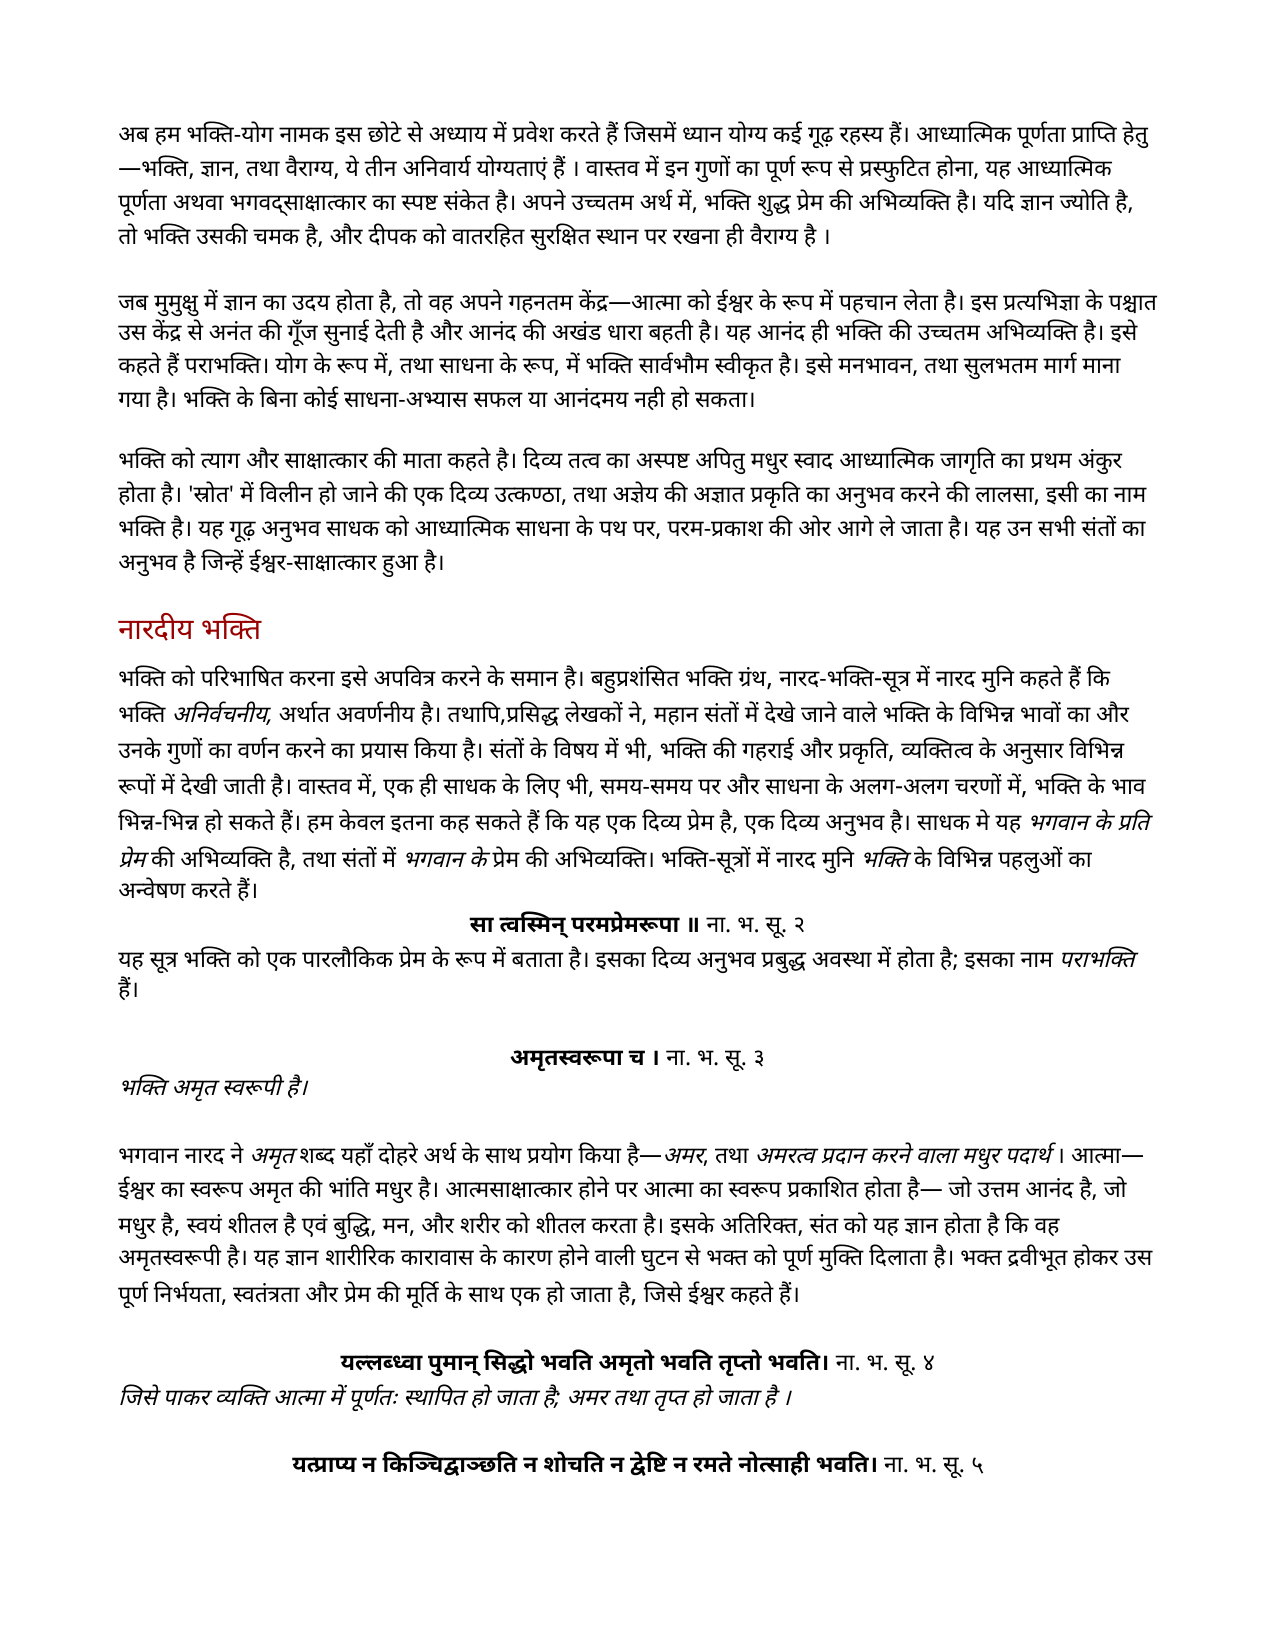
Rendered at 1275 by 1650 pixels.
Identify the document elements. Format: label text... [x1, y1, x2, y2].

text जब मुमुक्षु में ज्ञान का उदय होता है, तो वह अपने गहनतम केंद्र—आत्मा को ईश्वर के रूप में पहचान लेता है। इस प्रत्यभिज्ञा के पश्चात उस केंद्र से अनंत की गूँज सुनाई देती है और आनंद की अखंड धारा बहती है। यह आनंद ही भक्ति की उच्चतम अभिव्यक्ति है। इसे कहते हैं पराभक्ति। योग के रूप में, तथा साधना के रूप, में भक्ति सार्वभौम स्वीकृत है। इसे मनभावन, तथा सुलभतम मार्ग माना गया है। भक्ति के बिना कोई साधना-अभ्यास सफल या आनंदमय नही हो सकता। [118, 286, 1157, 417]
text यत्प्राप्य न किञ्चिद्वाञ्छति न शोचति न द्वेष्टि न रमते नोत्साही भवति। ना. भ. सू. ५ [118, 1448, 1157, 1483]
subtitle नारदीय भक्ति [118, 613, 1157, 651]
text भगवान नारद ने अमृत शब्द यहाँ दोहरे अर्थ के साथ प्रयोग किया है—अमर, तथा अमरत्व प्रदान करने वाला मधुर पदार्थ । आत्मा—ईश्वर का स्वरूप अमृत की भांति मधुर है। आत्मसाक्षात्कार होने पर आत्मा का स्वरूप प्रकाशित होता है— जो उत्तम आनंद है, जो मधुर है, स्वयं शीतल है एवं बुद्धि, मन, और शरीर को शीतल करता है। इसके अतिरिक्त, संत को यह ज्ञान होता है कि वह अमृतस्वरूपी है। यह ज्ञान शारीरिक कारावास के कारण होने वाली घुटन से भक्त को पूर्ण मुक्ति दिलाता है। भक्त द्रवीभूत होकर उस पूर्ण निर्भयता, स्वतंत्रता और प्रेम की मूर्ति के साथ एक हो जाता है, जिसे ईश्वर कहते हैं। [118, 1139, 1157, 1312]
text सा त्वस्मिन् परमप्रेमरूपा ॥ ना. भ. सू. २ [118, 908, 1157, 943]
text भक्ति को त्याग और साक्षात्कार की माता कहते है। दिव्य तत्व का अस्पष्ट अपितु मधुर स्वाद आध्यात्मिक जागृति का प्रथम अंकुर होता है। 'स्रोत' में विलीन हो जाने की एक दिव्य उत्कण्ठा, तथा अज्ञेय की अज्ञात प्रकृति का अनुभव करने की लालसा, इसी का नाम भक्ति है। यह गूढ़ अनुभव साधक को आध्यात्मिक साधना के पथ पर, परम-प्रकाश की ओर आगे ले जाता है। यह उन सभी संतों का अनुभव है जिन्हें ईश्वर-साक्षात्कार हुआ है। [118, 448, 1157, 580]
text भक्ति को परिभाषित करना इसे अपवित्र करने के समान है। बहुप्रशंसित भक्ति ग्रंथ, नारद-भक्ति-सूत्र में नारद मुनि कहते हैं कि भक्ति अनिर्वचनीय, अर्थात अवर्णनीय है। तथापि,प्रसिद्ध लेखकों ने, महान संतों में देखे जाने वाले भक्ति के विभिन्न भावों का और उनके गुणों का वर्णन करने का प्रयास किया है। संतों के विषय में भी, भक्ति की गहराई और प्रकृति, व्यक्तित्व के अनुसार विभिन्न रूपों में देखी जाती है। वास्तव में, एक ही साधक के लिए भी, समय-समय पर और साधना के अलग-अलग चरणों में, भक्ति के भाव भिन्न-भिन्न हो सकते हैं। हम केवल इतना कह सकते हैं कि यह एक दिव्य प्रेम है, एक दिव्य अनुभव है। साधक मे यह भगवान के प्रति प्रेम की अभिव्यक्ति है, तथा संतों में भगवान के प्रेम की अभिव्यक्ति। भक्ति-सूत्रों में नारद मुनि भक्ति के विभिन्न पहलुओं का अन्वेषण करते हैं। [118, 659, 1157, 908]
text जिसे पाकर व्यक्ति आत्मा में पूर्णतः स्थापित हो जाता है; अमर तथा तृप्त हो जाता है । [118, 1380, 1157, 1414]
text भक्ति अमृत स्वरूपी है। [118, 1075, 1157, 1105]
text यल्लब्ध्वा पुमान् सिद्धो भवति अमृतो भवति तृप्तो भवति। ना. भ. सू. ४ [118, 1346, 1157, 1380]
text अमृतस्वरूपा च । ना. भ. सू. ३ [118, 1040, 1157, 1075]
text यह सूत्र भक्ति को एक पारलौकिक प्रेम के रूप में बताता है। इसका दिव्य अनुभव प्रबुद्ध अवस्था में होता है; इसका नाम पराभक्ति हैं। [118, 943, 1157, 1006]
text अब हम भक्ति-योग नामक इस छोटे से अध्याय में प्रवेश करते हैं जिसमें ध्यान योग्य कई गूढ़ रहस्य हैं। आध्यात्मिक पूर्णता प्राप्ति हेतु—भक्ति, ज्ञान, तथा वैराग्य, ये तीन अनिवार्य योग्यताएं हैं । वास्तव में इन गुणों का पूर्ण रूप से प्रस्फुटित होना, यह आध्यात्मिक पूर्णता अथवा भगवद्साक्षात्कार का स्पष्ट संकेत है। अपने उच्चतम अर्थ में, भक्ति शुद्ध प्रेम की अभिव्यक्ति है। यदि ज्ञान ज्योति है, तो भक्ति उसकी चमक है, और दीपक को वातरहित सुरक्षित स्थान पर रखना ही वैराग्य है । [118, 118, 1157, 254]
